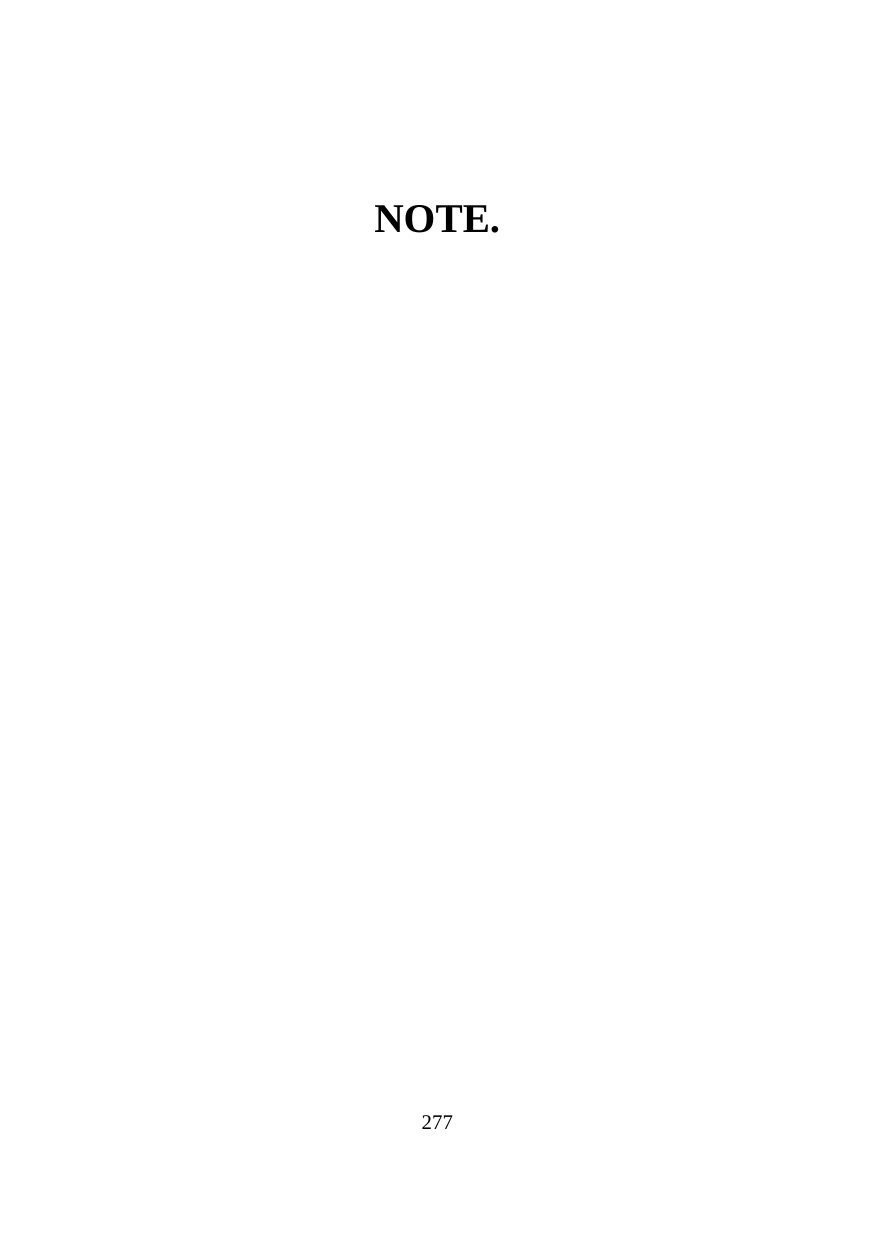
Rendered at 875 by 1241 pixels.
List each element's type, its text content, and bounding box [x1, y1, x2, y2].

subtitle NOTE. [106, 195, 768, 242]
